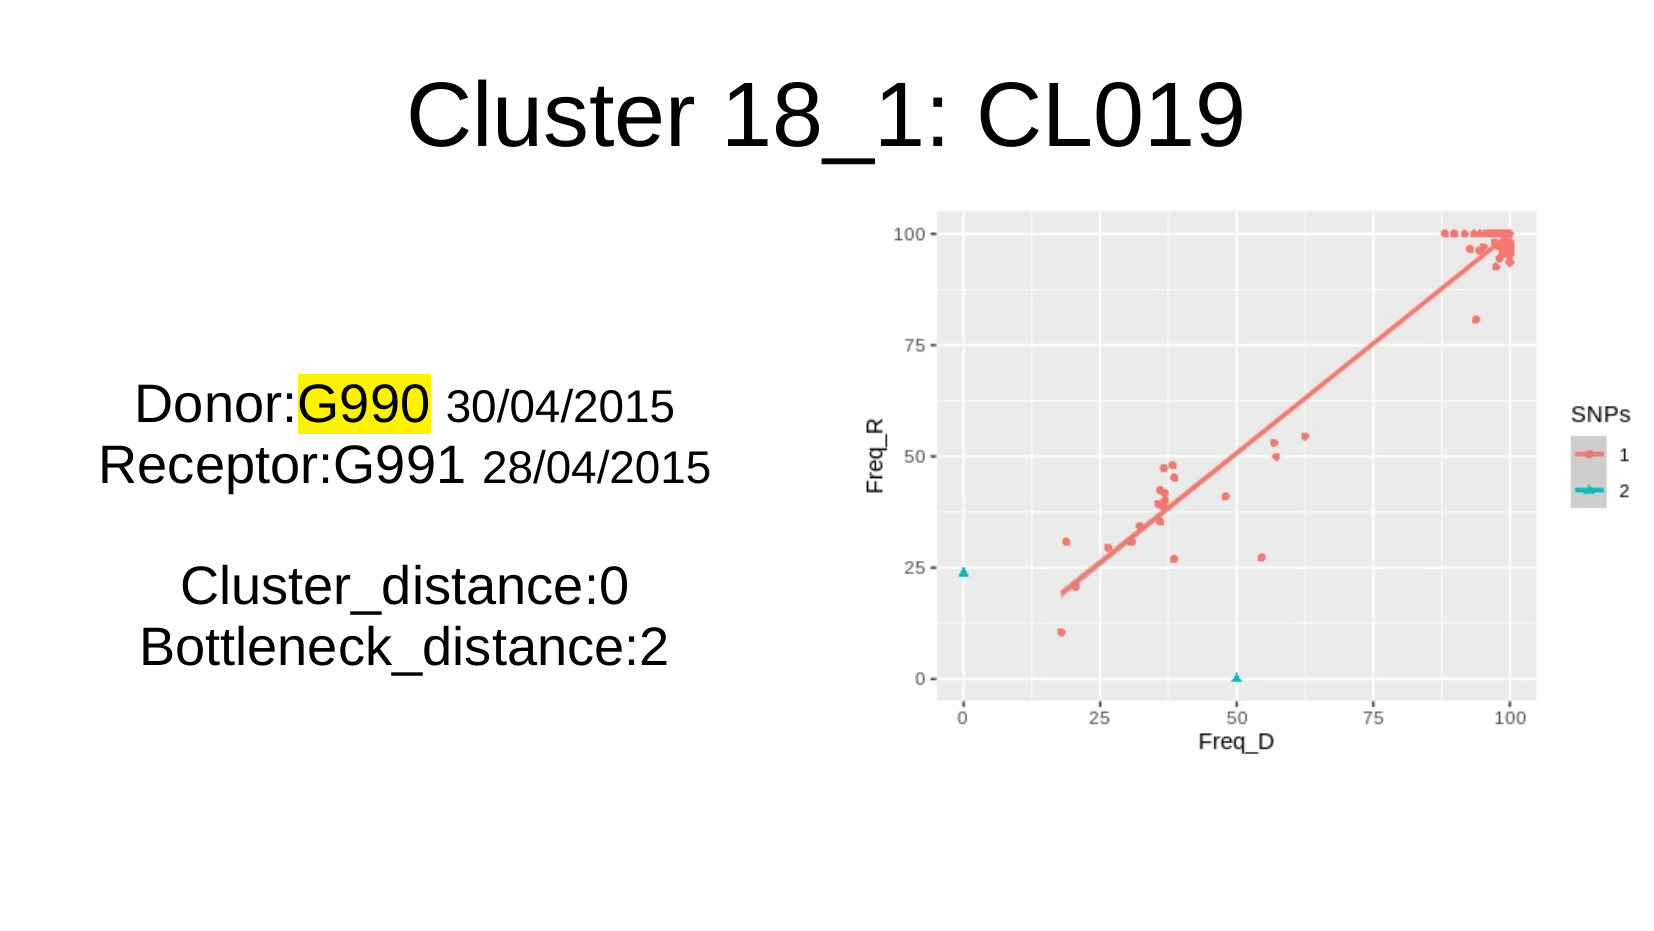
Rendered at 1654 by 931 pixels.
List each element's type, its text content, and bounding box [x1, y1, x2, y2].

picture [856, 200, 1654, 766]
text_box Donor:G990 30/04/2015 Receptor:G991 28/04/2015 Cluster_distance:0 Bottleneck_distance:2 [30, 255, 781, 796]
title Cluster 18_1: CL019 [82, 37, 1571, 193]
